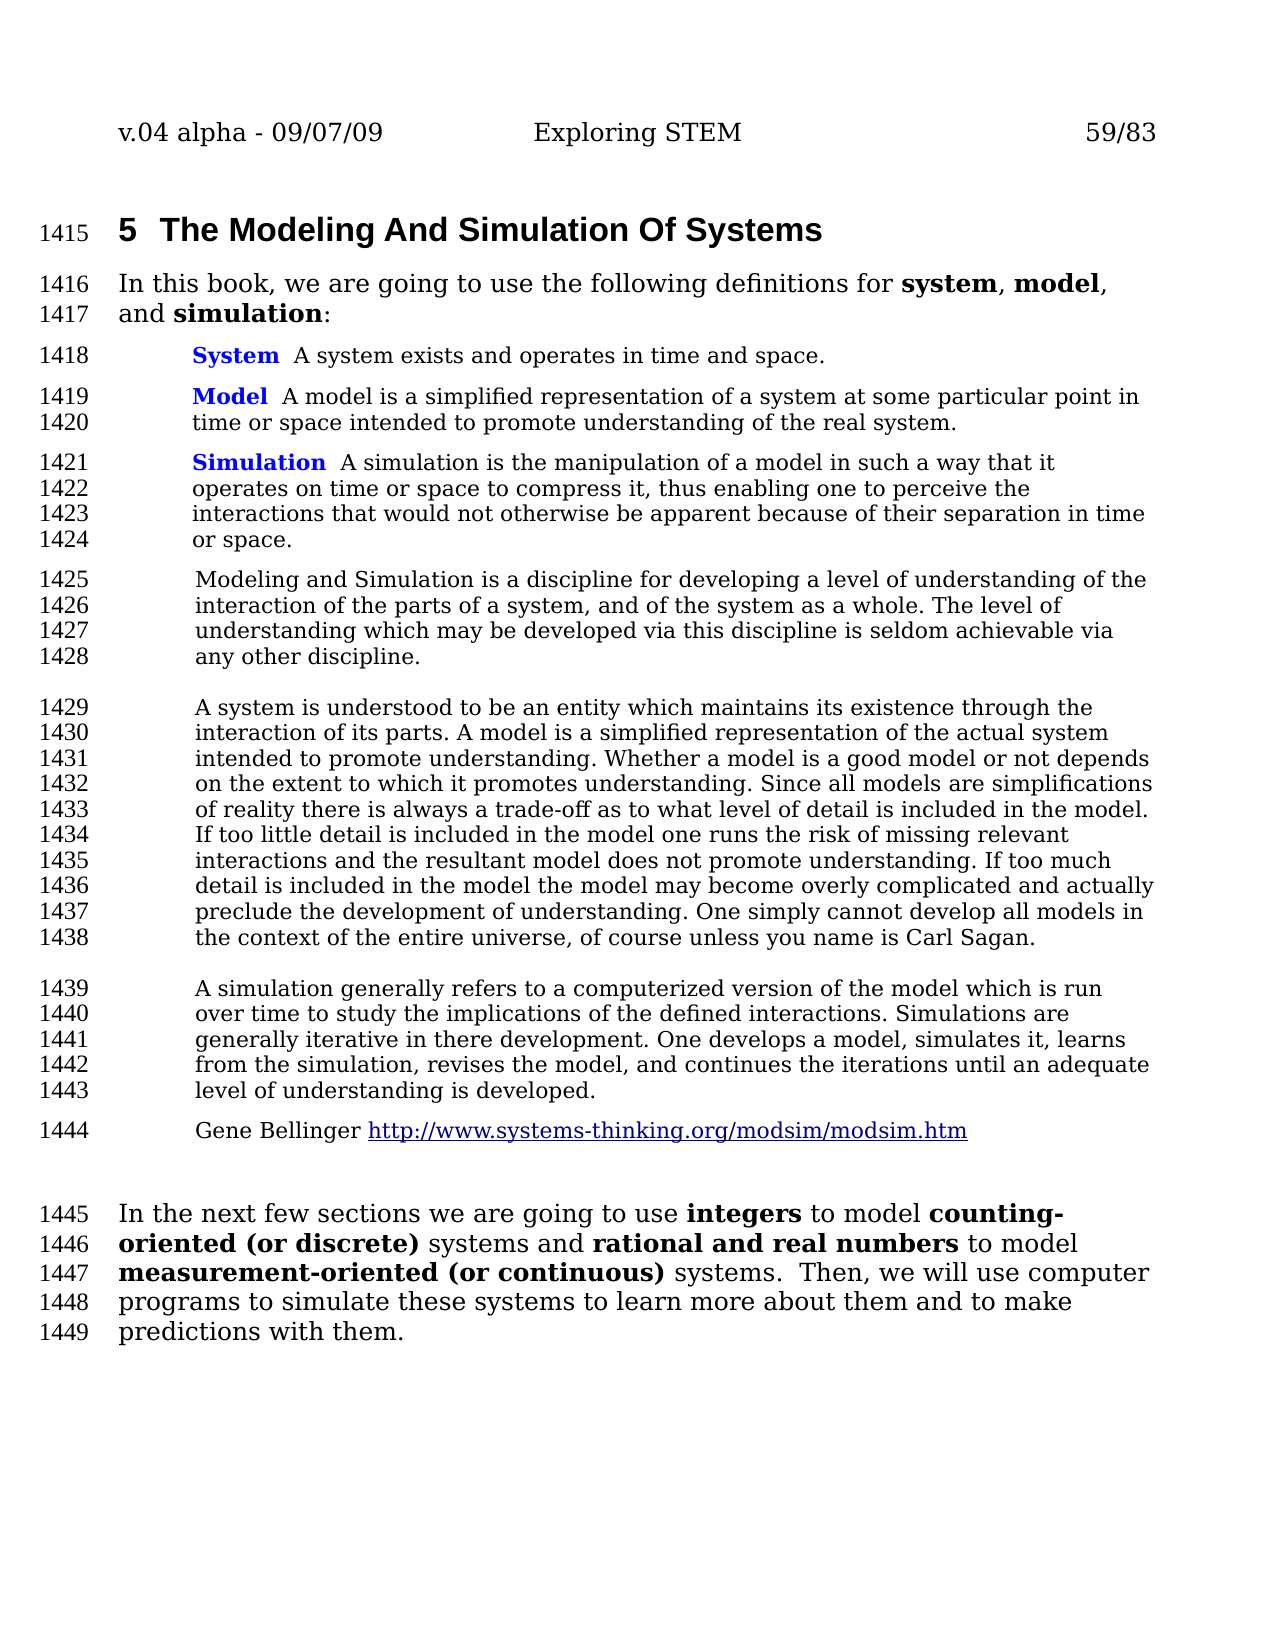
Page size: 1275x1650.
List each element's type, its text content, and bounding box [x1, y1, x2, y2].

subtitle The Modeling And Simulation Of Systems [118, 210, 1157, 248]
text In this book, we are going to use the following definitions for system, model, and simulation: [118, 269, 1157, 328]
text In the next few sections we are going to use integers to model counting-oriented (or discrete) systems and rational and real numbers to model measurement-oriented (or continuous) systems. Then, we will use computer programs to simulate these systems to learn more about them and to make predictions with them. [118, 1199, 1157, 1346]
text Gene Bellinger http://www.systems-thinking.org/modsim/modsim.htm [195, 1118, 1157, 1144]
text Modeling and Simulation is a discipline for developing a level of understanding of the interaction of the parts of a system, and of the system as a whole. The level of understanding which may be developed via this discipline is seldom achievable via any other discipline. A system is understood to be an entity which maintains its existence through the interaction of its parts. A model is a simplified representation of the actual system intended to promote understanding. Whether a model is a good model or not depends on the extent to which it promotes understanding. Since all models are simplifications of reality there is always a trade-off as to what level of detail is included in the model. If too little detail is included in the model one runs the risk of missing relevant interactions and the resultant model does not promote understanding. If too much detail is included in the model the model may become overly complicated and actually preclude the development of understanding. One simply cannot develop all models in the context of the entire universe, of course unless you name is Carl Sagan. A simulation generally refers to a computerized version of the model which is run over time to study the implications of the defined interactions. Simulations are generally iterative in there development. One develops a model, simulates it, learns from the simulation, revises the model, and continues the iterations until an adequate level of understanding is developed. [195, 567, 1157, 1103]
list Model A model is a simplified representation of a system at some particular point in time or space intended to promote understanding of the real system. [162, 384, 1157, 435]
list System A system exists and operates in time and space. [162, 343, 1157, 369]
list Simulation A simulation is the manipulation of a model in such a way that it operates on time or space to compress it, thus enabling one to perceive the interactions that would not otherwise be apparent because of their separation in time or space. [162, 450, 1157, 552]
